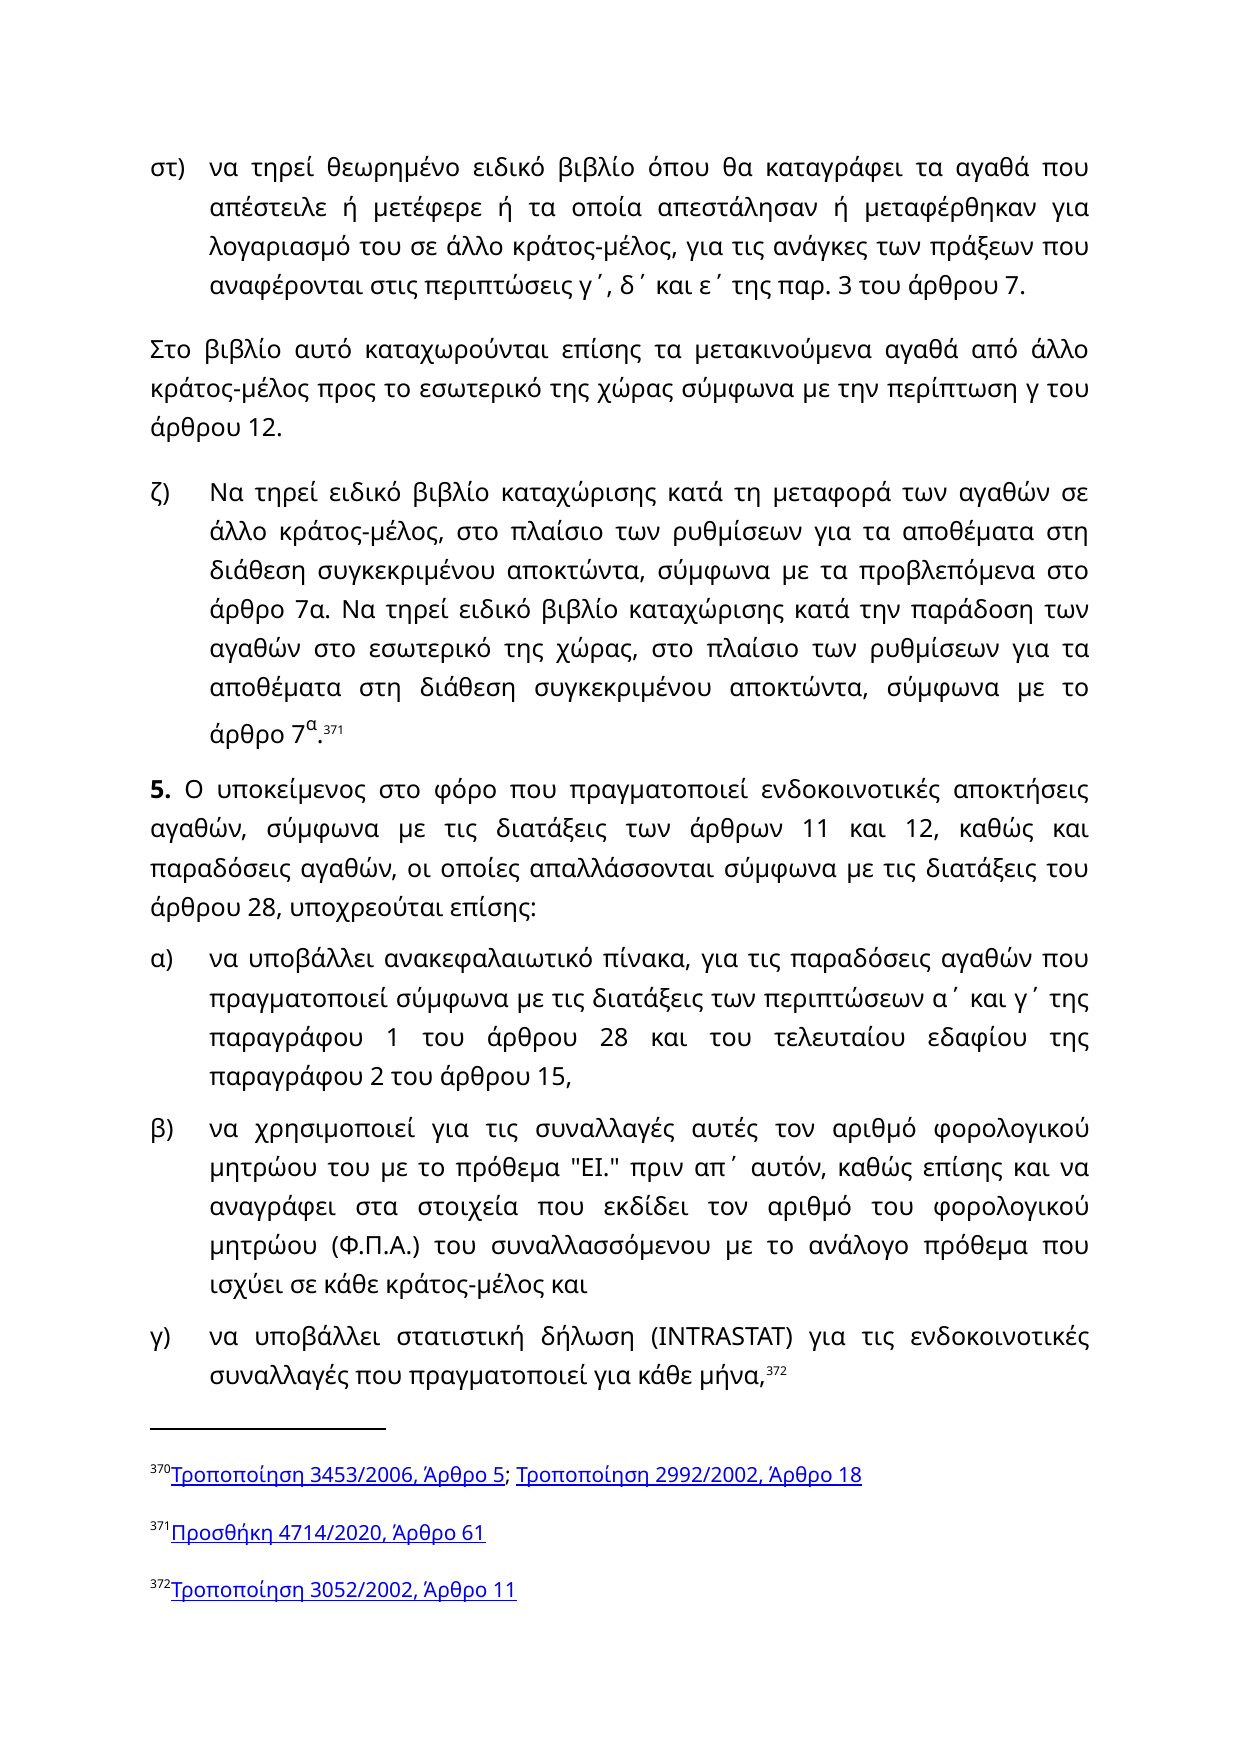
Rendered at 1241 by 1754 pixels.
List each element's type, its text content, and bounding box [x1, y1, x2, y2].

text Προσθήκη 4714/2020, Άρθρο 61 [150, 1518, 1090, 1546]
list β) να χρησιμοποιεί για τις συναλλαγές αυτές τον αριθμό φορολογικού μητρώου του με το πρόθεμα "ΕΙ." πριν απ΄ αυτόν, καθώς επίσης και να αναγράφει στα στοιχεία που εκδίδει τον αριθμό του φορολογικού μητρώου (Φ.Π.Α.) του συναλλασσόμενου με το ανάλογο πρόθεμα που ισχύει σε κάθε κράτος-μέλος και [150, 1110, 1090, 1301]
list γ) να υποβάλλει στατιστική δήλωση (INTRASTAT) για τις ενδοκοινοτικές συναλλαγές που πραγματοποιεί για κάθε μήνα, [150, 1318, 1090, 1392]
text Στο βιβλίο αυτό καταχωρούνται επίσης τα μετακινούμενα αγαθά από άλλο κράτος-μέλος προς το εσωτερικό της χώρας σύμφωνα με την περίπτωση γ του άρθρου 12. [150, 332, 1090, 444]
list στ) να τηρεί θεωρημένο ειδικό βιβλίο όπου θα καταγράφει τα αγαθά που απέστειλε ή μετέφερε ή τα οποία απεστάλησαν ή μεταφέρθηκαν για λογαριασμό του σε άλλο κράτος-μέλος, για τις ανάγκες των πράξεων που αναφέρονται στις περιπτώσεις γ΄, δ΄ και ε΄ της παρ. 3 του άρθρου 7. [150, 150, 1090, 302]
list ζ) Να τηρεί ειδικό βιβλίο καταχώρισης κατά τη μεταφορά των αγαθών σε άλλο κράτος-μέλος, στο πλαίσιο των ρυθμίσεων για τα αποθέματα στη διάθεση συγκεκριμένου αποκτώντα, σύμφωνα με τα προβλεπόμενα στο άρθρο 7α. Να τηρεί ειδικό βιβλίο καταχώρισης κατά την παράδοση των αγαθών στο εσωτερικό της χώρας, στο πλαίσιο των ρυθμίσεων για τα αποθέματα στη διάθεση συγκεκριμένου αποκτώντα, σύμφωνα με το άρθρο 7α. [150, 474, 1090, 753]
text Τροποποίηση 3453/2006, Άρθρο 5; Τροποποίηση 2992/2002, Άρθρο 18 [150, 1460, 1090, 1489]
list α) να υποβάλλει ανακεφαλαιωτικό πίνακα, για τις παραδόσεις αγαθών που πραγματοποιεί σύμφωνα με τις διατάξεις των περιπτώσεων α΄ και γ΄ της παραγράφου 1 του άρθρου 28 και του τελευταίου εδαφίου της παραγράφου 2 του άρθρου 15, [150, 941, 1090, 1093]
text Τροποποίηση 3052/2002, Άρθρο 11 [150, 1576, 1090, 1604]
text 5. Ο υποκείμενος στο φόρο που πραγματοποιεί ενδοκοινοτικές αποκτήσεις αγαθών, σύμφωνα με τις διατάξεις των άρθρων 11 και 12, καθώς και παραδόσεις αγαθών, οι οποίες απαλλάσσονται σύμφωνα με τις διατάξεις του άρθρου 28, υποχρεούται επίσης: [150, 772, 1090, 923]
